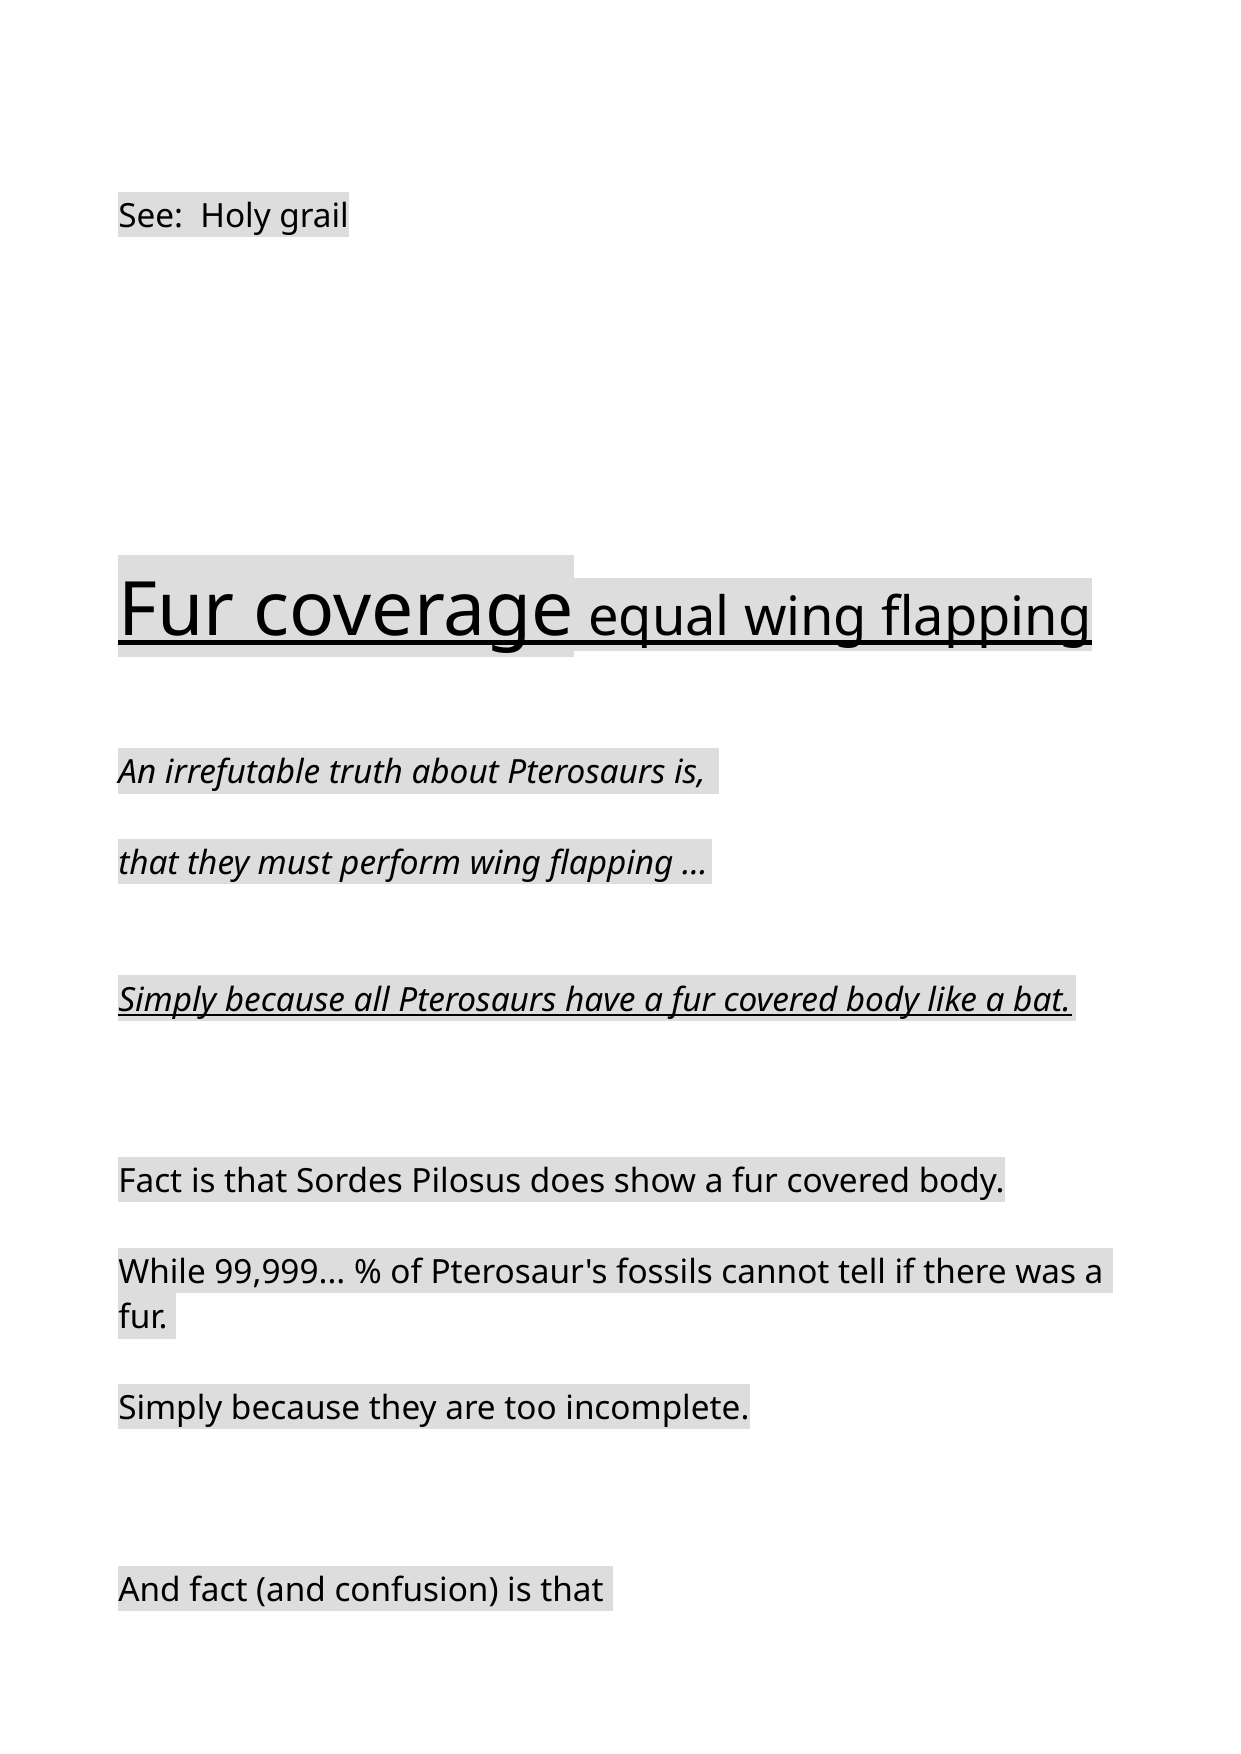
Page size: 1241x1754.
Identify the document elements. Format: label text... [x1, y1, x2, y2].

text Fur coverage equal wing flapping [118, 555, 1122, 657]
text that they must perform wing flapping … [118, 839, 1122, 884]
text Simply because all Pterosaurs have a fur covered body like a bat. [118, 975, 1122, 1021]
text Simply because they are too incomplete. [118, 1384, 1122, 1429]
text While 99,999... % of Pterosaur's fossils cannot tell if there was a fur. [118, 1248, 1122, 1339]
text Fact is that Sordes Pilosus does show a fur covered body. [118, 1157, 1122, 1202]
text See: Holy grail [118, 192, 1122, 237]
text An irrefutable truth about Pterosaurs is, [118, 748, 1122, 794]
text And fact (and confusion) is that [118, 1566, 1122, 1611]
